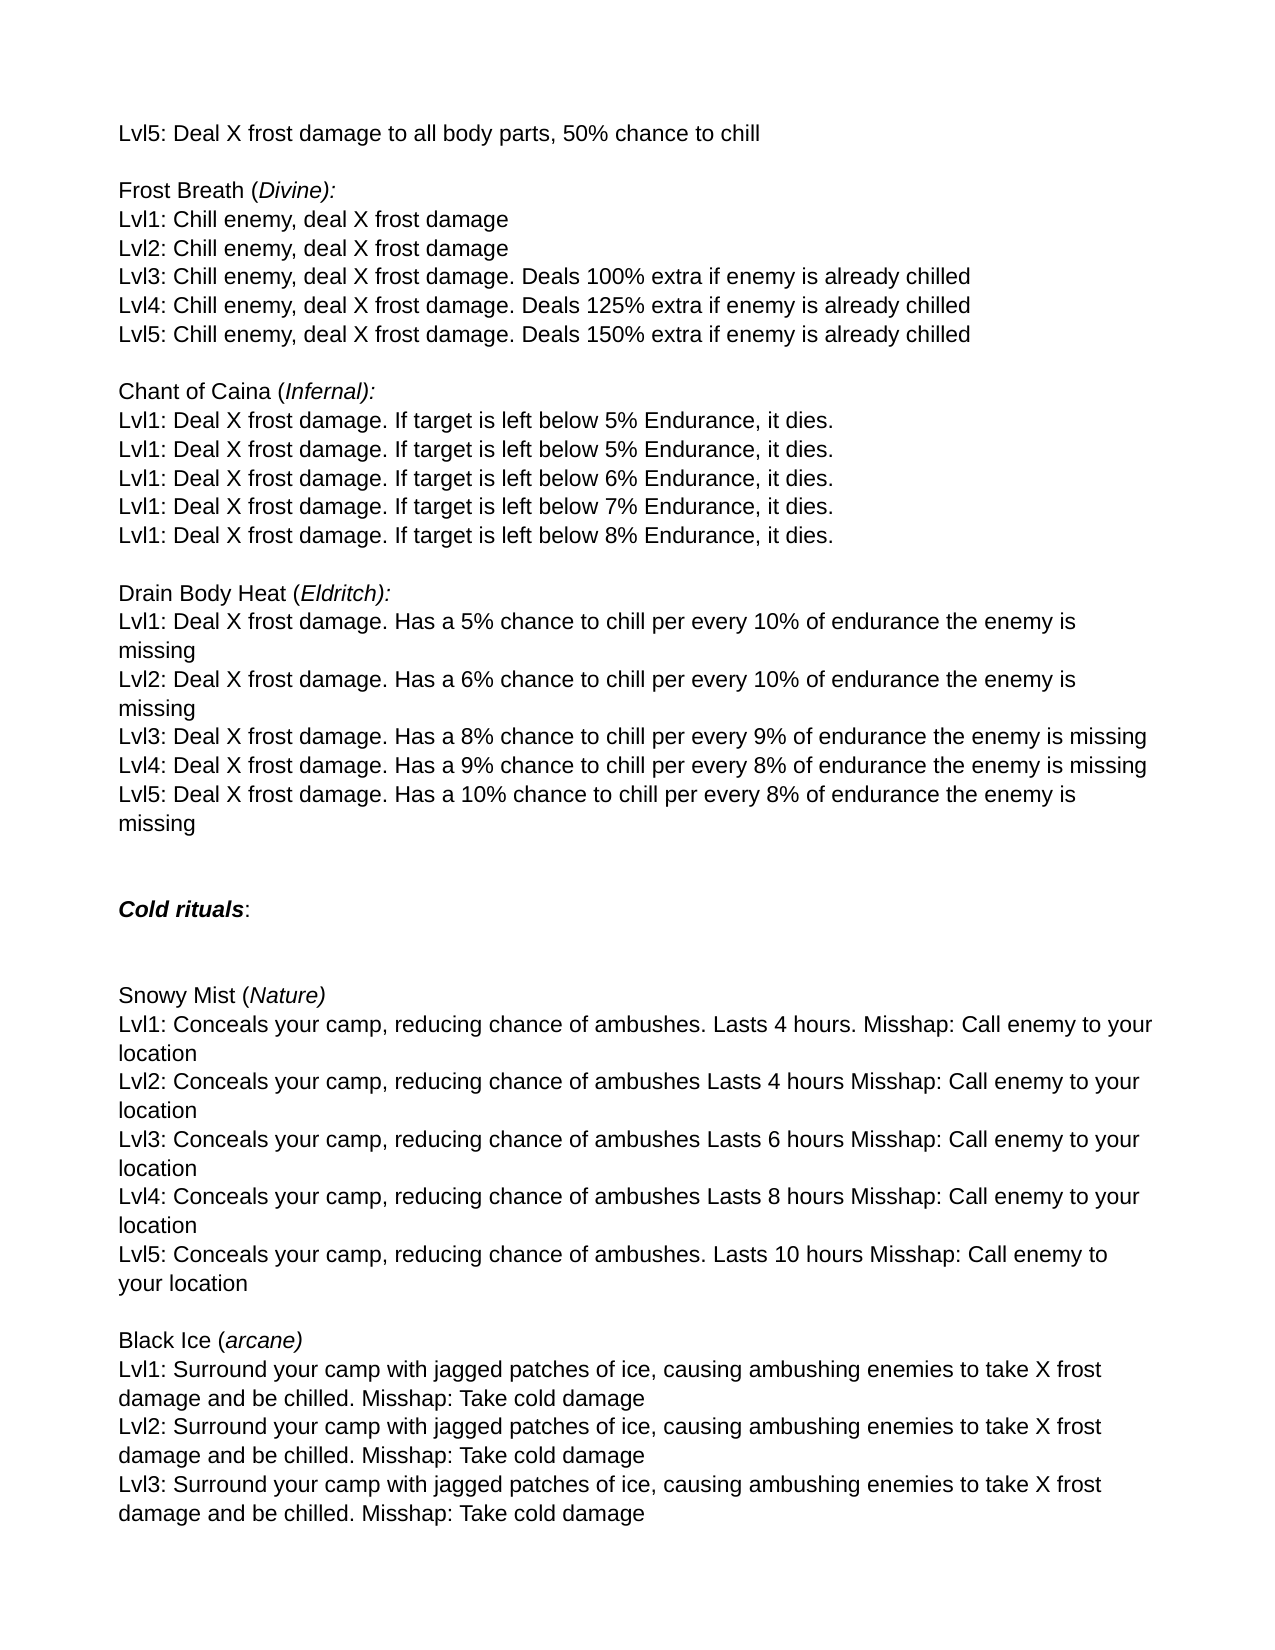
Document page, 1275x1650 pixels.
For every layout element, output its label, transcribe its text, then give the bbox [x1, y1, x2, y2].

text Drain Body Heat (Eldritch): Lvl1: Deal X frost damage. Has a 5% chance to chill per every 10% of endurance the enemy is missing Lvl2: Deal X frost damage. Has a 6% chance to chill per every 10% of endurance the enemy is missing Lvl3: Deal X frost damage. Has a 8% chance to chill per every 9% of endurance the enemy is missing Lvl4: Deal X frost damage. Has a 9% chance to chill per every 8% of endurance the enemy is missing Lvl5: Deal X frost damage. Has a 10% chance to chill per every 8% of endurance the enemy is missing [118, 578, 1157, 837]
text Lvl5: Conceals your camp, reducing chance of ambushes. Lasts 10 hours Misshap: Call enemy to your location Black Ice (arcane) Lvl1: Surround your camp with jagged patches of ice, causing ambushing enemies to take X frost damage and be chilled. Misshap: Take cold damage Lvl2: Surround your camp with jagged patches of ice, causing ambushing enemies to take X frost damage and be chilled. Misshap: Take cold damage Lvl3: Surround your camp with jagged patches of ice, causing ambushing enemies to take X frost damage and be chilled. Misshap: Take cold damage [118, 1239, 1157, 1527]
text Snowy Mist (Nature) [118, 981, 1157, 1009]
text Lvl1: Conceals your camp, reducing chance of ambushes. Lasts 4 hours. Misshap: Call enemy to your location Lvl2: Conceals your camp, reducing chance of ambushes Lasts 4 hours Misshap: Call enemy to your location Lvl3: Conceals your camp, reducing chance of ambushes Lasts 6 hours Misshap: Call enemy to your location Lvl4: Conceals your camp, reducing chance of ambushes Lasts 8 hours Misshap: Call enemy to your location [118, 1009, 1157, 1239]
text Chant of Caina (Infernal): Lvl1: Deal X frost damage. If target is left below 5% Endurance, it dies. Lvl1: Deal X frost damage. If target is left below 5% Endurance, it dies. Lvl1: Deal X frost damage. If target is left below 6% Endurance, it dies. Lvl1: Deal X frost damage. If target is left below 7% Endurance, it dies. Lvl1: Deal X frost damage. If target is left below 8% Endurance, it dies. [118, 377, 1157, 549]
text Lvl5: Deal X frost damage to all body parts, 50% chance to chill Frost Breath (Divine): Lvl1: Chill enemy, deal X frost damage Lvl2: Chill enemy, deal X frost damage Lvl3: Chill enemy, deal X frost damage. Deals 100% extra if enemy is already chilled Lvl4: Chill enemy, deal X frost damage. Deals 125% extra if enemy is already chilled Lvl5: Chill enemy, deal X frost damage. Deals 150% extra if enemy is already chilled [118, 118, 1157, 348]
text Cold rituals: [118, 894, 1157, 923]
